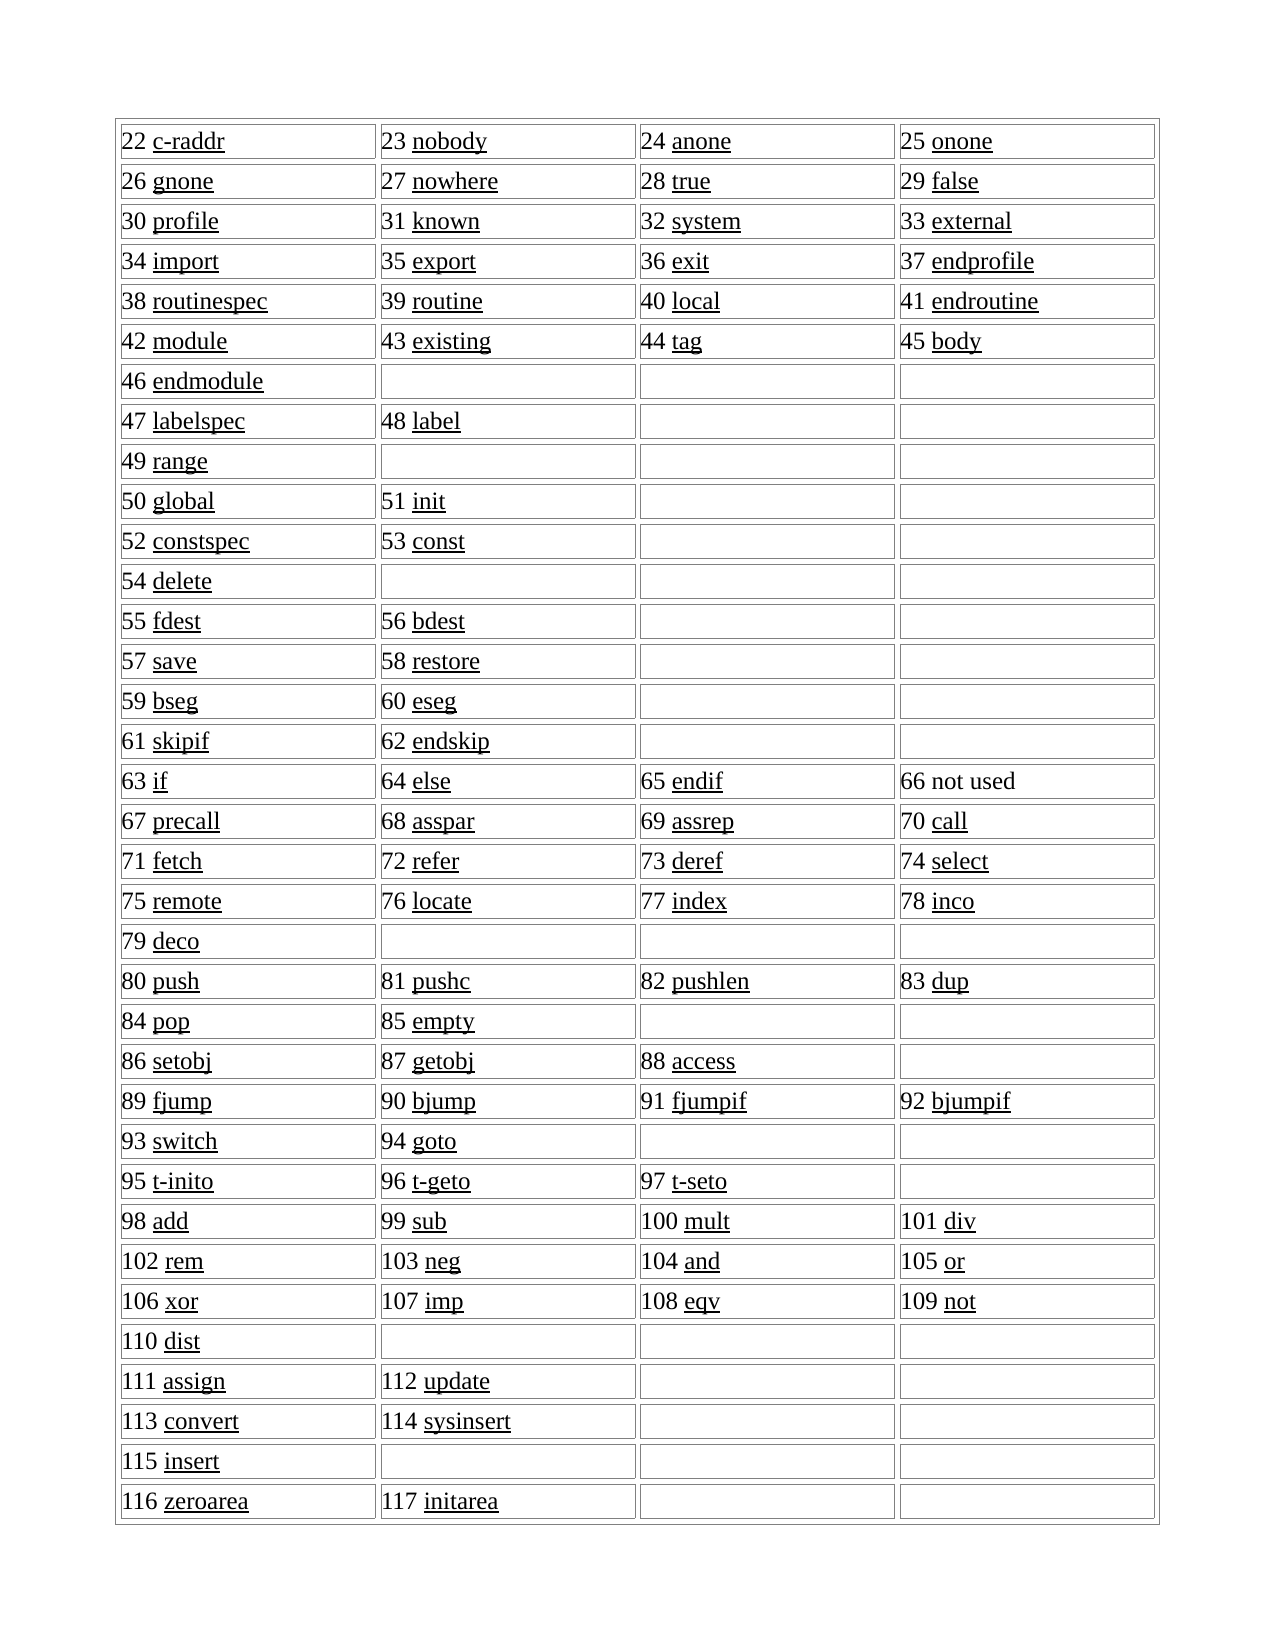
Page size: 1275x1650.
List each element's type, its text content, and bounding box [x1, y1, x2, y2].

table_cell [641, 485, 894, 518]
table_cell 52 constspec [118, 518, 378, 558]
table_cell [641, 645, 894, 678]
table_cell 75 remote [118, 878, 378, 918]
table_cell [901, 1165, 1154, 1198]
table_cell 85 empty [378, 998, 637, 1038]
table_cell [641, 685, 894, 718]
table_cell 64 else [378, 758, 637, 798]
table_cell [638, 1318, 897, 1358]
table_cell 48 label [378, 398, 637, 438]
table_cell [641, 1405, 894, 1438]
table_cell 113 convert [118, 1398, 378, 1438]
table_cell 44 tag [638, 318, 897, 358]
table_cell 109 not [897, 1278, 1157, 1318]
table_cell [897, 358, 1157, 398]
table_cell [641, 1125, 894, 1158]
table_cell [641, 1485, 894, 1518]
table_cell 57 save [118, 638, 378, 678]
table_cell [901, 565, 1154, 598]
table_cell 95 t-inito [118, 1158, 378, 1198]
table_cell [641, 1325, 894, 1358]
table_cell [901, 1445, 1154, 1478]
table_cell [641, 1005, 894, 1038]
table_cell 35 export [378, 238, 637, 278]
table_cell 101 div [897, 1198, 1157, 1238]
table_cell 91 fjumpif [638, 1078, 897, 1118]
table_cell 53 const [378, 518, 637, 558]
table_cell 79 deco [118, 918, 378, 958]
table_cell [638, 518, 897, 558]
table_cell [638, 1398, 897, 1438]
table_cell [901, 685, 1154, 718]
table_cell 68 asspar [378, 798, 637, 838]
table_cell 40 local [638, 278, 897, 318]
table_cell 111 assign [118, 1358, 378, 1398]
table_cell [378, 438, 637, 478]
table_cell 67 precall [118, 798, 378, 838]
table_cell [901, 1405, 1154, 1438]
table_cell 71 fetch [118, 838, 378, 878]
table_cell 112 update [378, 1358, 637, 1398]
table_cell 24 anone [638, 119, 897, 158]
table_cell 33 external [897, 198, 1157, 238]
table_cell 56 bdest [378, 598, 637, 638]
table_cell [901, 1125, 1154, 1158]
table_cell [638, 1478, 897, 1518]
table_cell [897, 1398, 1157, 1438]
table_cell [897, 998, 1157, 1038]
table_cell [897, 638, 1157, 678]
table_cell 69 assrep [638, 798, 897, 838]
table_cell [641, 1365, 894, 1398]
table_cell [641, 525, 894, 558]
table_cell 28 true [638, 158, 897, 198]
table_cell 99 sub [378, 1198, 637, 1238]
table_cell 62 endskip [378, 718, 637, 758]
table_cell 96 t-geto [378, 1158, 637, 1198]
table_cell [638, 998, 897, 1038]
table_cell [641, 365, 894, 398]
table_cell [638, 478, 897, 518]
table_cell [638, 718, 897, 758]
table_cell [897, 1478, 1157, 1518]
table_cell 63 if [118, 758, 378, 798]
table_cell [378, 358, 637, 398]
table_cell [382, 1445, 635, 1478]
table_cell 82 pushlen [638, 958, 897, 998]
table_cell [897, 1318, 1157, 1358]
table_cell [897, 478, 1157, 518]
table_cell 88 access [638, 1038, 897, 1078]
table_cell 34 import [118, 238, 378, 278]
table_cell 86 setobj [118, 1038, 378, 1078]
table_cell [901, 1325, 1154, 1358]
table_cell 46 endmodule [118, 358, 378, 398]
table_cell 97 t-seto [638, 1158, 897, 1198]
table_cell 78 inco [897, 878, 1157, 918]
table_cell [897, 398, 1157, 438]
table_cell 76 locate [378, 878, 637, 918]
table_cell 43 existing [378, 318, 637, 358]
table_cell [897, 718, 1157, 758]
table_cell 104 and [638, 1238, 897, 1278]
table_cell 50 global [118, 478, 378, 518]
table_cell 89 fjump [118, 1078, 378, 1118]
table_cell 29 false [897, 158, 1157, 198]
table_cell [641, 725, 894, 758]
table_cell [638, 398, 897, 438]
table_cell 98 add [118, 1198, 378, 1238]
table_cell 72 refer [378, 838, 637, 878]
table_cell 38 routinespec [118, 278, 378, 318]
table_cell [641, 445, 894, 478]
table_cell 55 fdest [118, 598, 378, 638]
table_cell [641, 405, 894, 438]
table_cell [901, 485, 1154, 518]
table_cell [382, 565, 635, 598]
table_cell [901, 405, 1154, 438]
table_cell [638, 678, 897, 718]
table_cell [901, 1005, 1154, 1038]
table_cell [638, 558, 897, 598]
table_cell 25 onone [897, 119, 1157, 158]
table_cell [641, 925, 894, 958]
table_cell 26 gnone [118, 158, 378, 198]
table_cell [382, 445, 635, 478]
table_cell [897, 598, 1157, 638]
table_cell [901, 1045, 1154, 1078]
table_cell 105 or [897, 1238, 1157, 1278]
table_cell 36 exit [638, 238, 897, 278]
table_cell 65 endif [638, 758, 897, 798]
table_cell [901, 605, 1154, 638]
table_cell 83 dup [897, 958, 1157, 998]
table_cell 73 deref [638, 838, 897, 878]
table_cell 92 bjumpif [897, 1078, 1157, 1118]
table_cell 22 c-raddr [118, 119, 378, 158]
table_cell [897, 918, 1157, 958]
table_cell 115 insert [118, 1438, 378, 1478]
table_cell 100 mult [638, 1198, 897, 1238]
table_cell [897, 1358, 1157, 1398]
table_cell [897, 438, 1157, 478]
table_cell [901, 1365, 1154, 1398]
table_cell 41 endroutine [897, 278, 1157, 318]
table_cell [378, 1318, 637, 1358]
table_cell 49 range [118, 438, 378, 478]
table_cell 27 nowhere [378, 158, 637, 198]
table_cell [901, 1485, 1154, 1518]
table_cell 70 call [897, 798, 1157, 838]
table_cell 54 delete [118, 558, 378, 598]
table_cell 102 rem [118, 1238, 378, 1278]
table_cell [901, 365, 1154, 398]
table_cell 31 known [378, 198, 637, 238]
table_cell 51 init [378, 478, 637, 518]
table_cell 61 skipif [118, 718, 378, 758]
table_cell [638, 1358, 897, 1398]
table_cell [897, 558, 1157, 598]
table_cell [897, 1158, 1157, 1198]
table_cell [382, 925, 635, 958]
table_cell [638, 1118, 897, 1158]
table_cell 103 neg [378, 1238, 637, 1278]
table_cell 87 getobj [378, 1038, 637, 1078]
table_cell [638, 638, 897, 678]
table_cell [638, 438, 897, 478]
table_cell 116 zeroarea [118, 1478, 378, 1518]
table_cell [638, 918, 897, 958]
table_cell [897, 678, 1157, 718]
table_cell 74 select [897, 838, 1157, 878]
table_cell [901, 645, 1154, 678]
table_cell [641, 605, 894, 638]
table_cell [897, 1438, 1157, 1478]
table_cell [382, 1325, 635, 1358]
table_cell 39 routine [378, 278, 637, 318]
table_cell 81 pushc [378, 958, 637, 998]
table_cell 45 body [897, 318, 1157, 358]
table_cell [897, 1038, 1157, 1078]
table_cell [901, 445, 1154, 478]
table_cell 59 bseg [118, 678, 378, 718]
table_cell 114 sysinsert [378, 1398, 637, 1438]
table_cell 94 goto [378, 1118, 637, 1158]
table_cell [378, 1438, 637, 1478]
table_cell 47 labelspec [118, 398, 378, 438]
table_cell [897, 518, 1157, 558]
table_cell 107 imp [378, 1278, 637, 1318]
table_cell 80 push [118, 958, 378, 998]
table_cell 77 index [638, 878, 897, 918]
table_cell [901, 725, 1154, 758]
table_cell 110 dist [118, 1318, 378, 1358]
table_cell 32 system [638, 198, 897, 238]
table_cell 37 endprofile [897, 238, 1157, 278]
table_cell 84 pop [118, 998, 378, 1038]
table_cell [641, 565, 894, 598]
table_cell [378, 918, 637, 958]
table_cell 66 not used [897, 758, 1157, 798]
table_cell 93 switch [118, 1118, 378, 1158]
table_cell [382, 365, 635, 398]
table_cell [897, 1118, 1157, 1158]
table_cell 30 profile [118, 198, 378, 238]
table_cell 106 xor [118, 1278, 378, 1318]
table_cell 42 module [118, 318, 378, 358]
table_cell [901, 525, 1154, 558]
table_cell [641, 1445, 894, 1478]
table_cell 117 initarea [378, 1478, 637, 1518]
table_cell [378, 558, 637, 598]
table_cell [638, 598, 897, 638]
table_cell 58 restore [378, 638, 637, 678]
table_cell 23 nobody [378, 119, 637, 158]
table_cell 60 eseg [378, 678, 637, 718]
table_cell 108 eqv [638, 1278, 897, 1318]
table_cell [901, 925, 1154, 958]
table_cell [638, 1438, 897, 1478]
table_cell 90 bjump [378, 1078, 637, 1118]
table_cell [638, 358, 897, 398]
